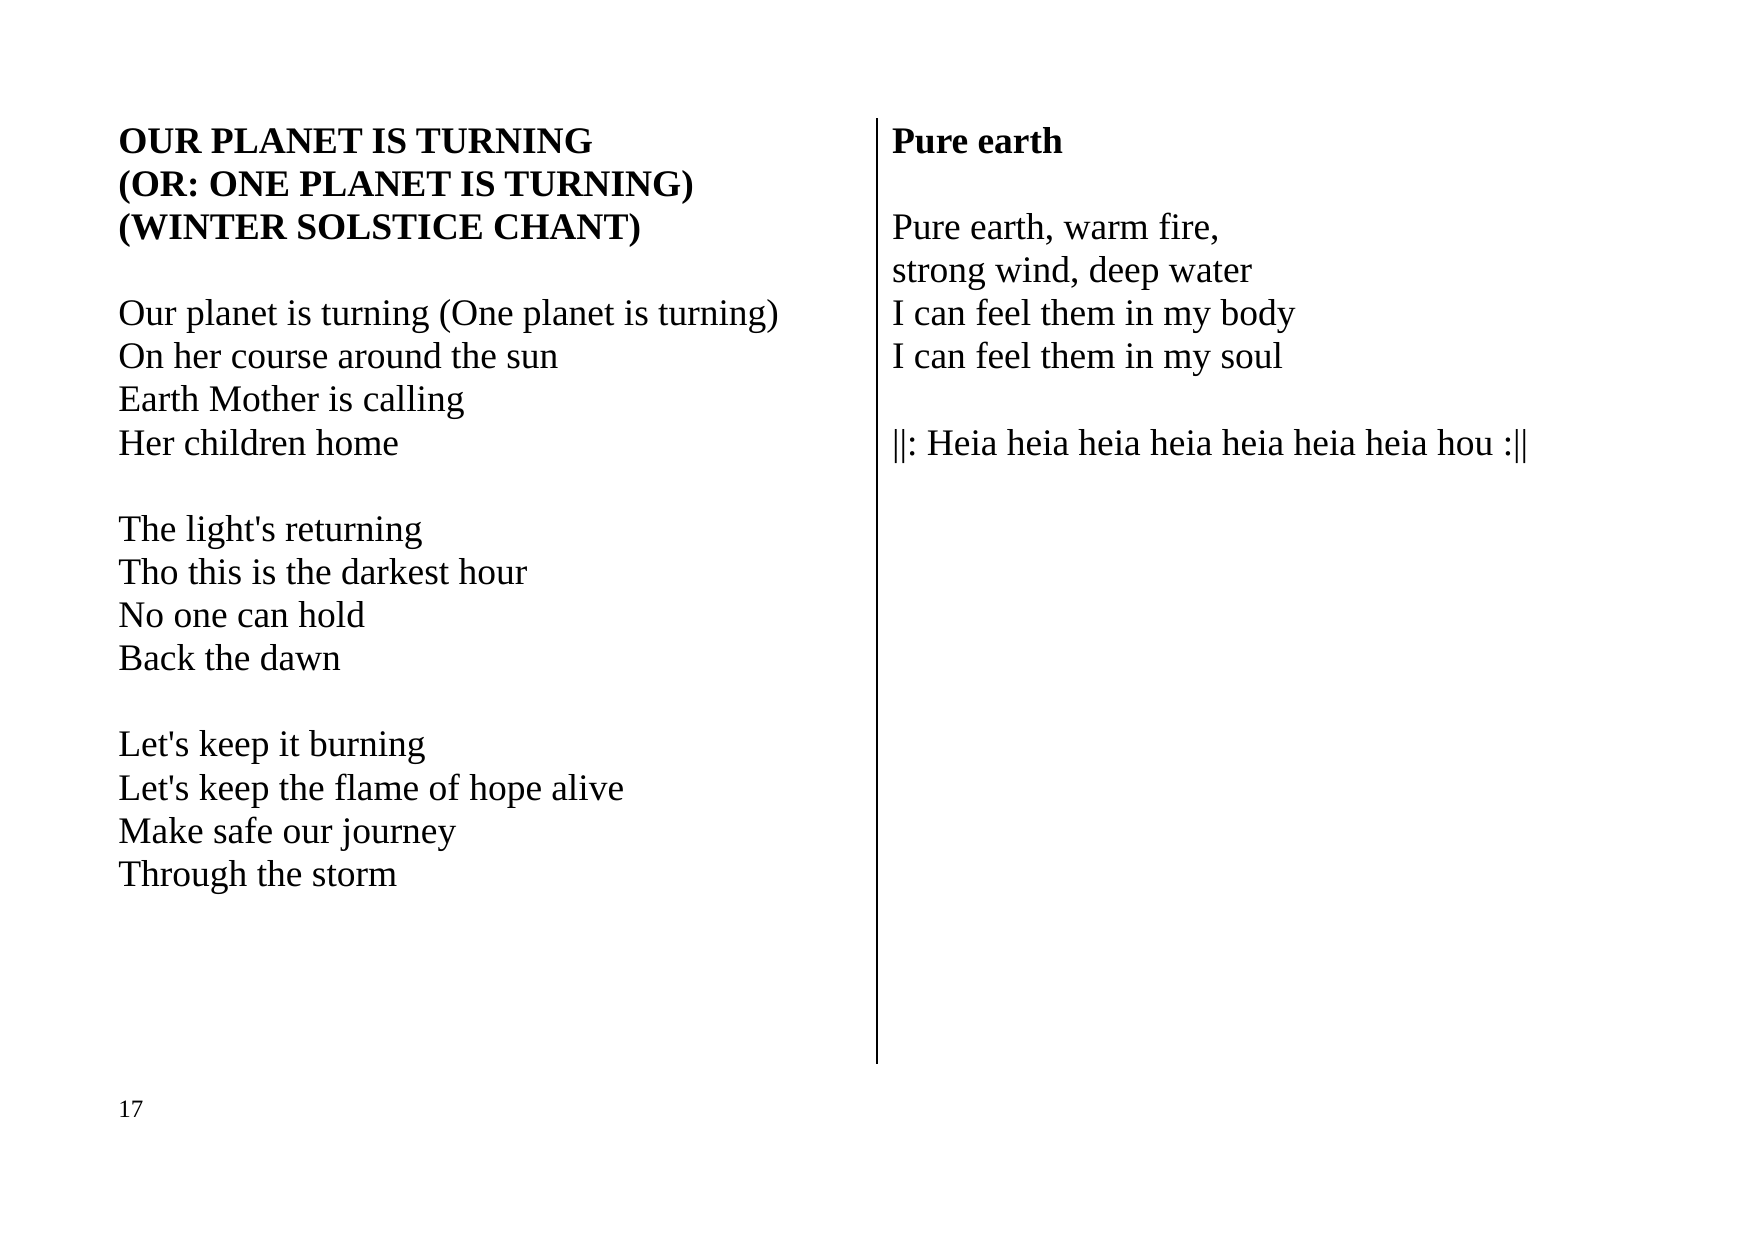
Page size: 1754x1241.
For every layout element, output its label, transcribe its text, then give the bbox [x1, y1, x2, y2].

text Pure earth [892, 118, 1635, 161]
text ||: Heia heia heia heia heia heia heia hou :|| [892, 420, 1635, 463]
text I can feel them in my body [892, 291, 1635, 334]
text OUR PLANET IS TURNING (OR: ONE PLANET IS TURNING) (WINTER SOLSTICE CHANT) Our planet is turning (One planet is turning) On her course around the sun Earth Mother is calling Her children home The light's returning Tho this is the darkest hour No one can hold Back the dawn Let's keep it burning Let's keep the flame of hope alive Make safe our journey Through the storm [118, 118, 862, 894]
text Pure earth, warm fire, [892, 204, 1635, 247]
text I can feel them in my soul [892, 334, 1635, 377]
text strong wind, deep water [892, 247, 1635, 291]
